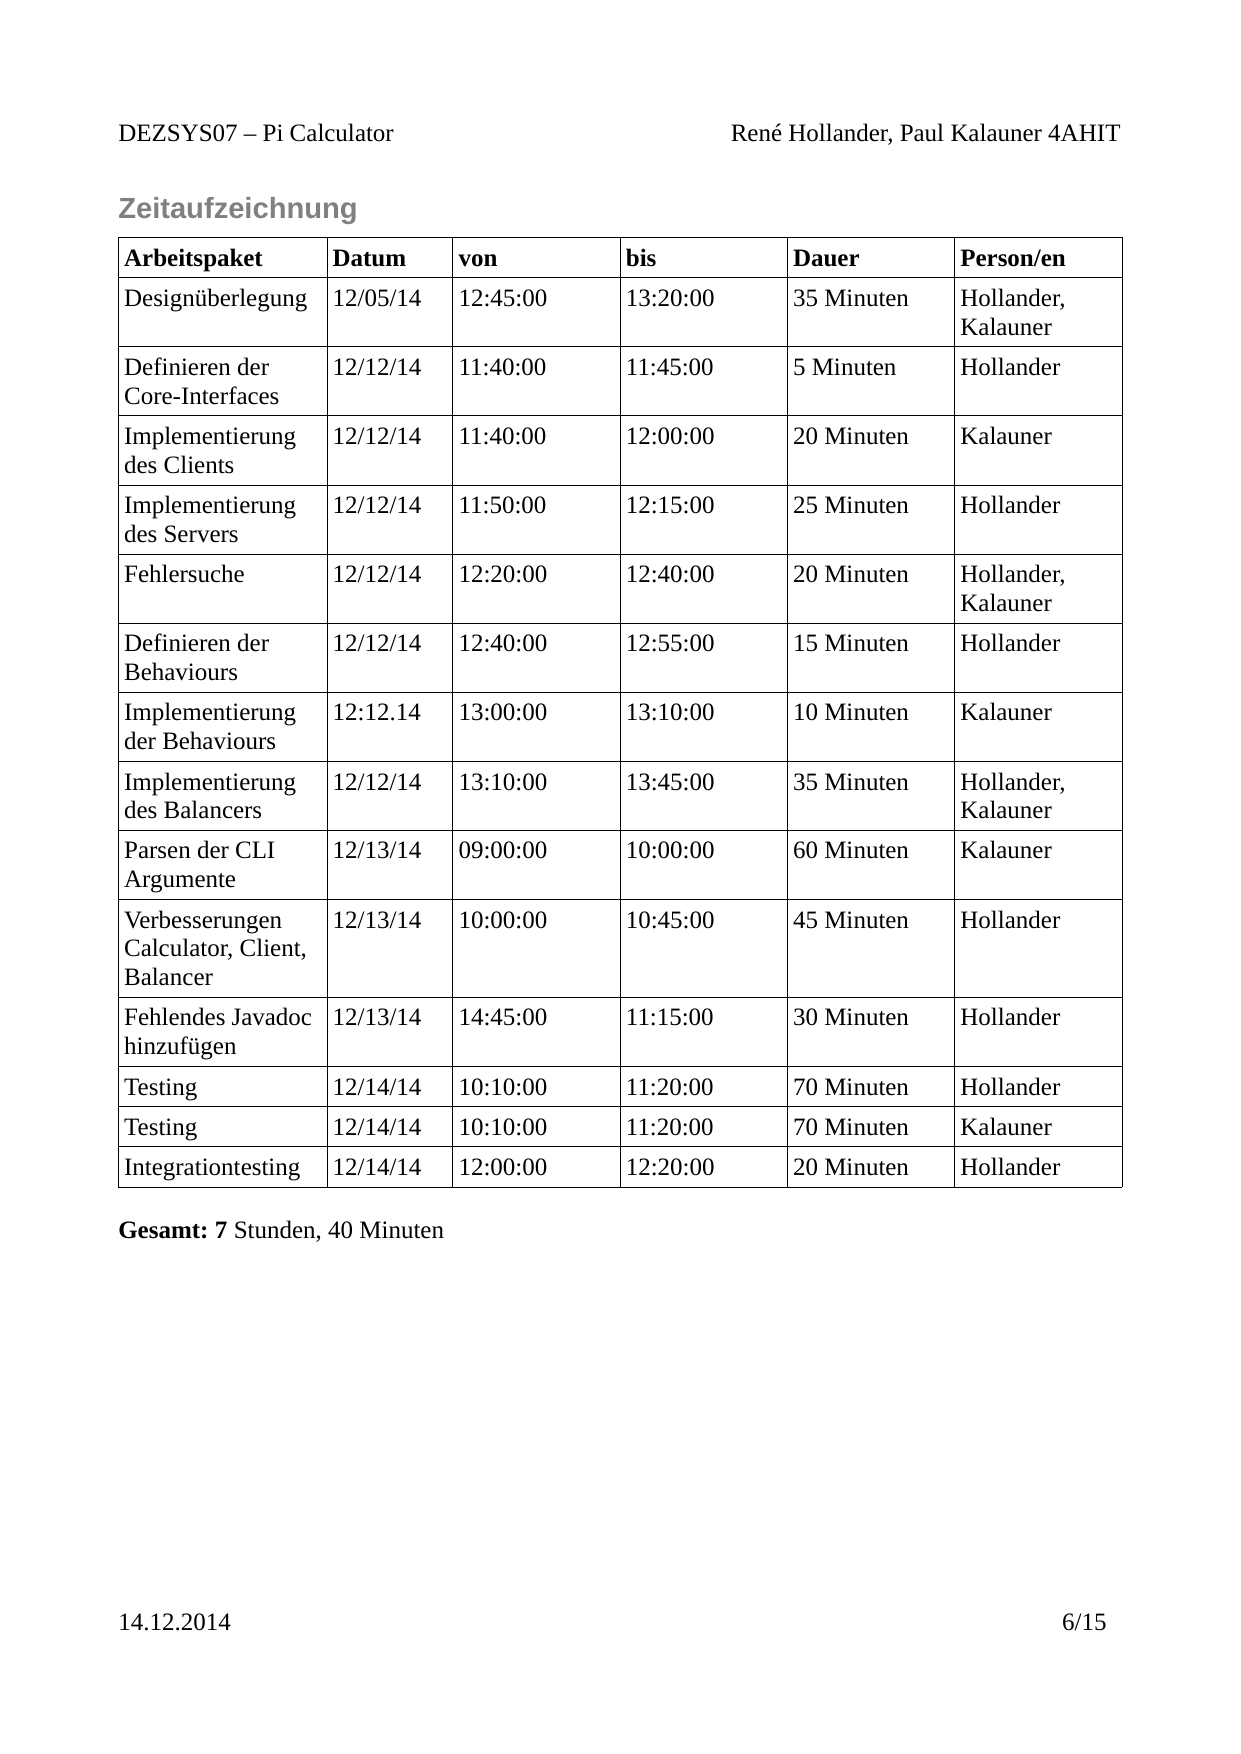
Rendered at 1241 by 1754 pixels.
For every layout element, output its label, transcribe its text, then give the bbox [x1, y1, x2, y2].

table_cell 12.12.14 [328, 416, 452, 484]
table_cell 12:15:00 [621, 486, 787, 553]
table_cell 13.12.14 [328, 900, 452, 997]
table_cell Definieren der Behaviours [119, 624, 327, 692]
table_cell Implementierung des Servers [119, 486, 327, 553]
table_cell 13.12.14 [328, 831, 452, 899]
table_cell Hollander [955, 624, 1122, 692]
table_cell 12:45:00 [453, 278, 620, 346]
table_cell 12:20:00 [453, 555, 620, 623]
table_cell Designüberlegung [119, 278, 327, 346]
table_cell 11:45:00 [621, 347, 787, 415]
table_cell 10:00:00 [453, 900, 620, 997]
table_cell Hollander, Kalauner [955, 762, 1122, 830]
table_cell 11:40:00 [453, 416, 620, 484]
table_cell 11:20:00 [621, 1107, 787, 1146]
table_cell 35 Minuten [788, 762, 954, 830]
table_cell Implementierung des Clients [119, 416, 327, 484]
table_cell Testing [119, 1067, 327, 1106]
table_header Datum [328, 238, 452, 277]
table_cell 13.12.14 [328, 998, 452, 1066]
subtitle Zeitaufzeichnung [118, 191, 1122, 224]
table_cell 20 Minuten [788, 1147, 954, 1187]
table_header Person/en [955, 238, 1122, 277]
table_cell 09:00:00 [453, 831, 620, 899]
table_cell Testing [119, 1107, 327, 1146]
table_cell 70 Minuten [788, 1107, 954, 1146]
table_cell 12/14/14 [328, 1067, 452, 1106]
table_cell 11:40:00 [453, 347, 620, 415]
table_cell 25 Minuten [788, 486, 954, 553]
table_cell 10:10:00 [453, 1067, 620, 1106]
table_cell Hollander [955, 900, 1122, 997]
table_cell 13:10:00 [453, 762, 620, 830]
table_cell 12.12.14 [328, 347, 452, 415]
table_cell 12:40:00 [453, 624, 620, 692]
table_cell 13:45:00 [621, 762, 787, 830]
table_cell 20 Minuten [788, 416, 954, 484]
table_cell 14:45:00 [453, 998, 620, 1066]
table_cell 60 Minuten [788, 831, 954, 899]
table_cell 35 Minuten [788, 278, 954, 346]
table_cell 5 Minuten [788, 347, 954, 415]
table_cell 13:20:00 [621, 278, 787, 346]
table_cell 12:40:00 [621, 555, 787, 623]
table_cell 13:10:00 [621, 693, 787, 761]
table_cell Fehlendes Javadoc hinzufügen [119, 998, 327, 1066]
table_cell 12.12.14 [328, 624, 452, 692]
table_cell 12:20:00 [621, 1147, 787, 1187]
table_cell Kalauner [955, 1107, 1122, 1146]
text Gesamt: 7 Stunden, 40 Minuten [118, 1216, 1122, 1244]
table_cell Hollander, Kalauner [955, 278, 1122, 346]
table_cell Fehlersuche [119, 555, 327, 623]
table_cell Hollander [955, 998, 1122, 1066]
table_cell Kalauner [955, 416, 1122, 484]
table_cell 12:00:00 [621, 416, 787, 484]
table_cell 10:00:00 [621, 831, 787, 899]
table_cell Parsen der CLI Argumente [119, 831, 327, 899]
table_cell 10:10:00 [453, 1107, 620, 1146]
table_cell 10:45:00 [621, 900, 787, 997]
table_cell 05.12.14 [328, 278, 452, 346]
table_cell Kalauner [955, 693, 1122, 761]
table_cell 12.12.14 [328, 555, 452, 623]
table_cell Verbesserungen Calculator, Client, Balancer [119, 900, 327, 997]
table_cell 15 Minuten [788, 624, 954, 692]
table_header bis [621, 238, 787, 277]
table_header Arbeitspaket [119, 238, 327, 277]
table_cell 11:20:00 [621, 1067, 787, 1106]
table_cell 70 Minuten [788, 1067, 954, 1106]
table_cell Implementierung des Balancers [119, 762, 327, 830]
table_cell 13:00:00 [453, 693, 620, 761]
table_cell Kalauner [955, 831, 1122, 899]
table_cell Hollander [955, 347, 1122, 415]
table_cell Hollander [955, 1067, 1122, 1106]
table_cell 14.12.14 [328, 1107, 452, 1146]
table_cell Integrationtesting [119, 1147, 327, 1187]
table_header Dauer [788, 238, 954, 277]
table_cell 14.12.14 [328, 1147, 452, 1187]
table_cell 30 Minuten [788, 998, 954, 1066]
table_cell Definieren der Core-Interfaces [119, 347, 327, 415]
table_cell 45 Minuten [788, 900, 954, 997]
table_cell 12:12.14 [328, 693, 452, 761]
table_cell 11:50:00 [453, 486, 620, 553]
table_cell 12.12.14 [328, 762, 452, 830]
table_header von [453, 238, 620, 277]
table_cell 12:00:00 [453, 1147, 620, 1187]
table_cell Hollander, Kalauner [955, 555, 1122, 623]
table_cell 20 Minuten [788, 555, 954, 623]
table_cell 12.12.14 [328, 486, 452, 553]
table_cell Hollander [955, 1147, 1122, 1187]
table_cell Implementierung der Behaviours [119, 693, 327, 761]
table_cell 12:55:00 [621, 624, 787, 692]
table_cell 10 Minuten [788, 693, 954, 761]
table_cell Hollander [955, 486, 1122, 553]
table_cell 11:15:00 [621, 998, 787, 1066]
